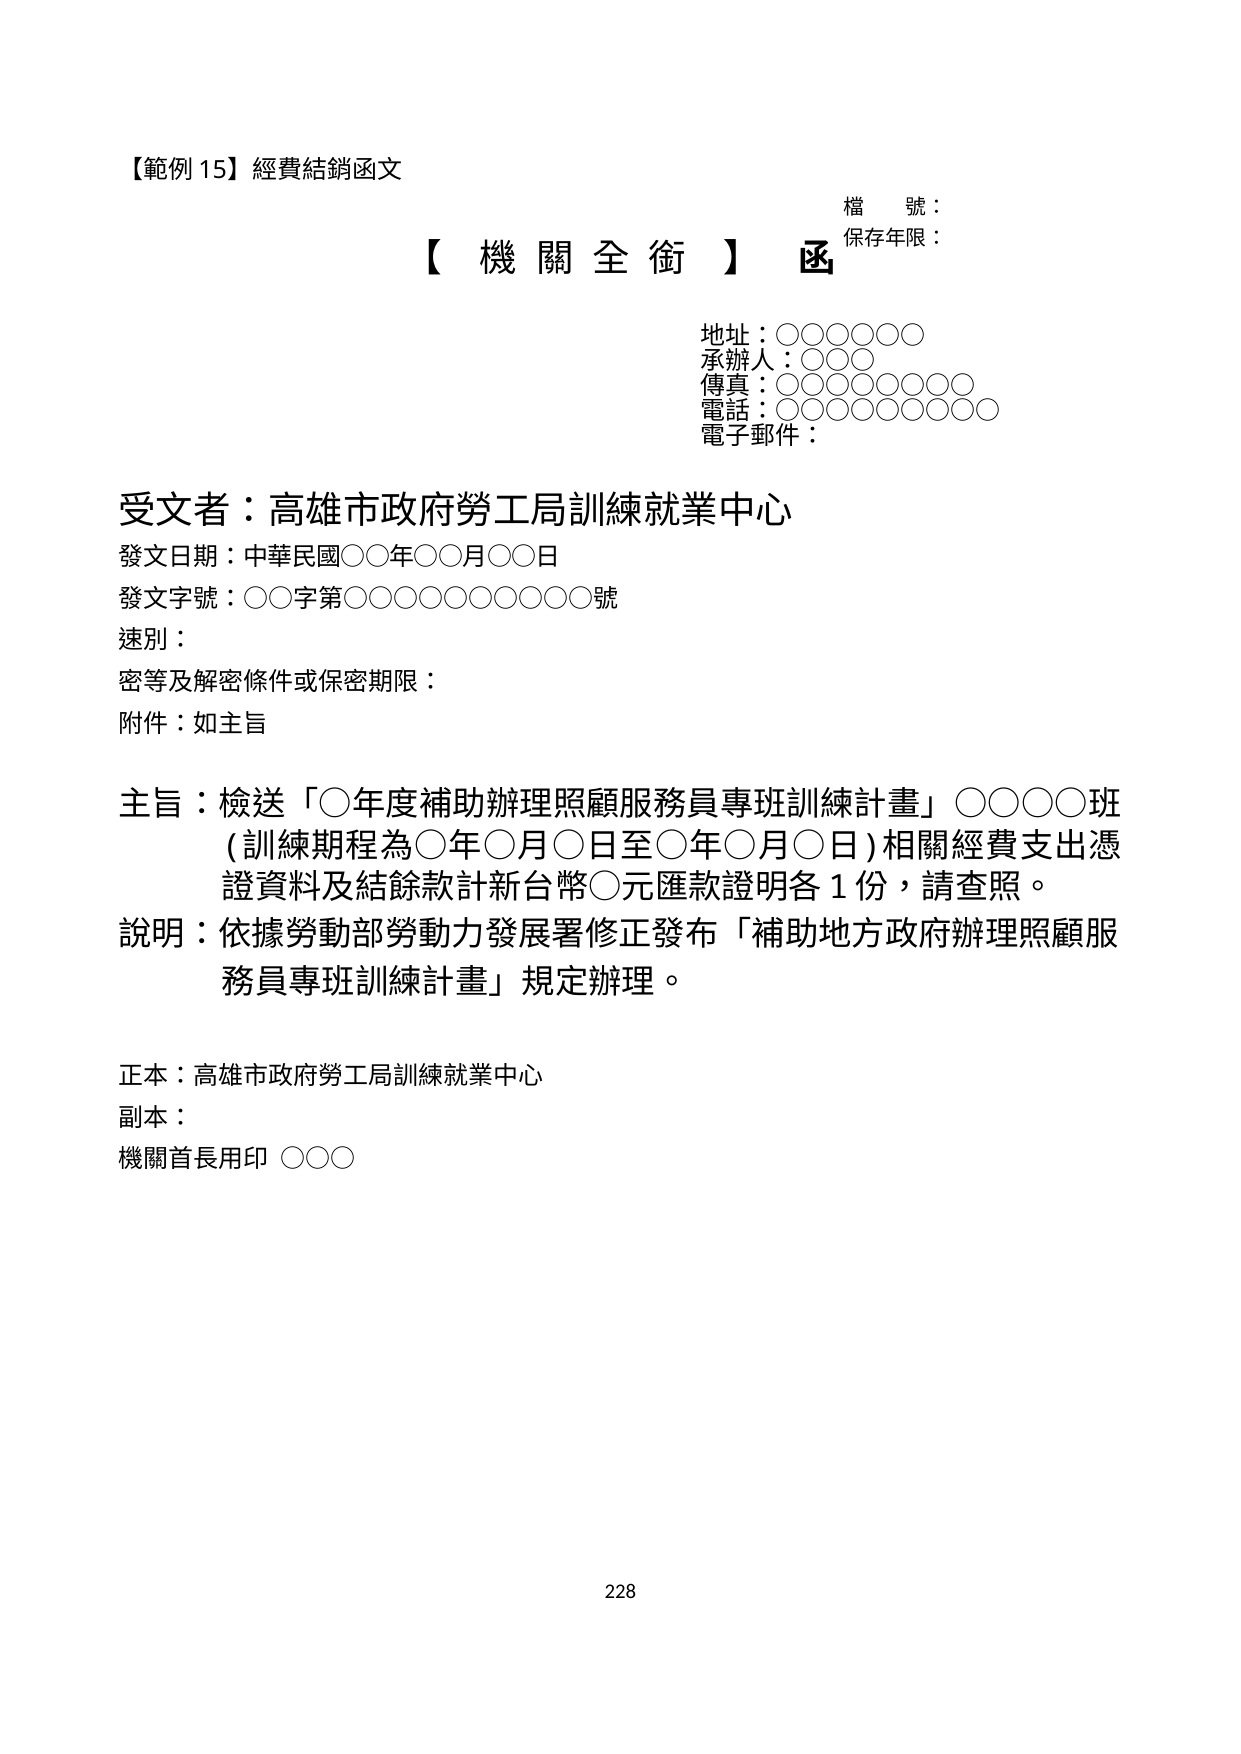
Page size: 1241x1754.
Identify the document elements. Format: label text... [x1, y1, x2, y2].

text 【 機 關 全 銜 】 函 [118, 228, 1122, 282]
text 電子郵件： [700, 424, 1008, 449]
text 正本：高雄市政府勞工局訓練就業中心 [118, 1051, 1122, 1093]
text 電話：○○○○○○○○○ [700, 399, 1008, 424]
text 受文者：高雄市政府勞工局訓練就業中心 [118, 491, 1108, 532]
text 機關首長用印 ○○○ [118, 1134, 1122, 1176]
text 密等及解密條件或保密期限： [118, 657, 1122, 699]
text 副本： [118, 1093, 1122, 1134]
text 傳真：○○○○○○○○ [700, 374, 1008, 399]
text 速別： [118, 616, 1122, 657]
text 發文字號：○○字第○○○○○○○○○○號 [118, 574, 1122, 616]
text 承辦人：○○○ [700, 349, 1008, 374]
text 說明：依據勞動部勞動力發展署修正發布「補助地方政府辦理照顧服務員專班訓練計畫」規定辦理。 [118, 907, 1122, 1003]
text 檔 號： 保存年限： [843, 191, 952, 251]
subtitle 【範例15】經費結銷函文 [118, 150, 1122, 259]
text 附件：如主旨 [118, 699, 1122, 741]
text 地址：○○○○○○ [700, 324, 1008, 349]
text 主旨：檢送「○年度補助辦理照顧服務員專班訓練計畫」○○○○班(訓練期程為○年○月○日至○年○月○日)相關經費支出憑證資料及結餘款計新台幣○元匯款證明各1份，請查照。 [118, 782, 1122, 907]
text 發文日期：中華民國○○年○○月○○日 [118, 532, 1122, 574]
